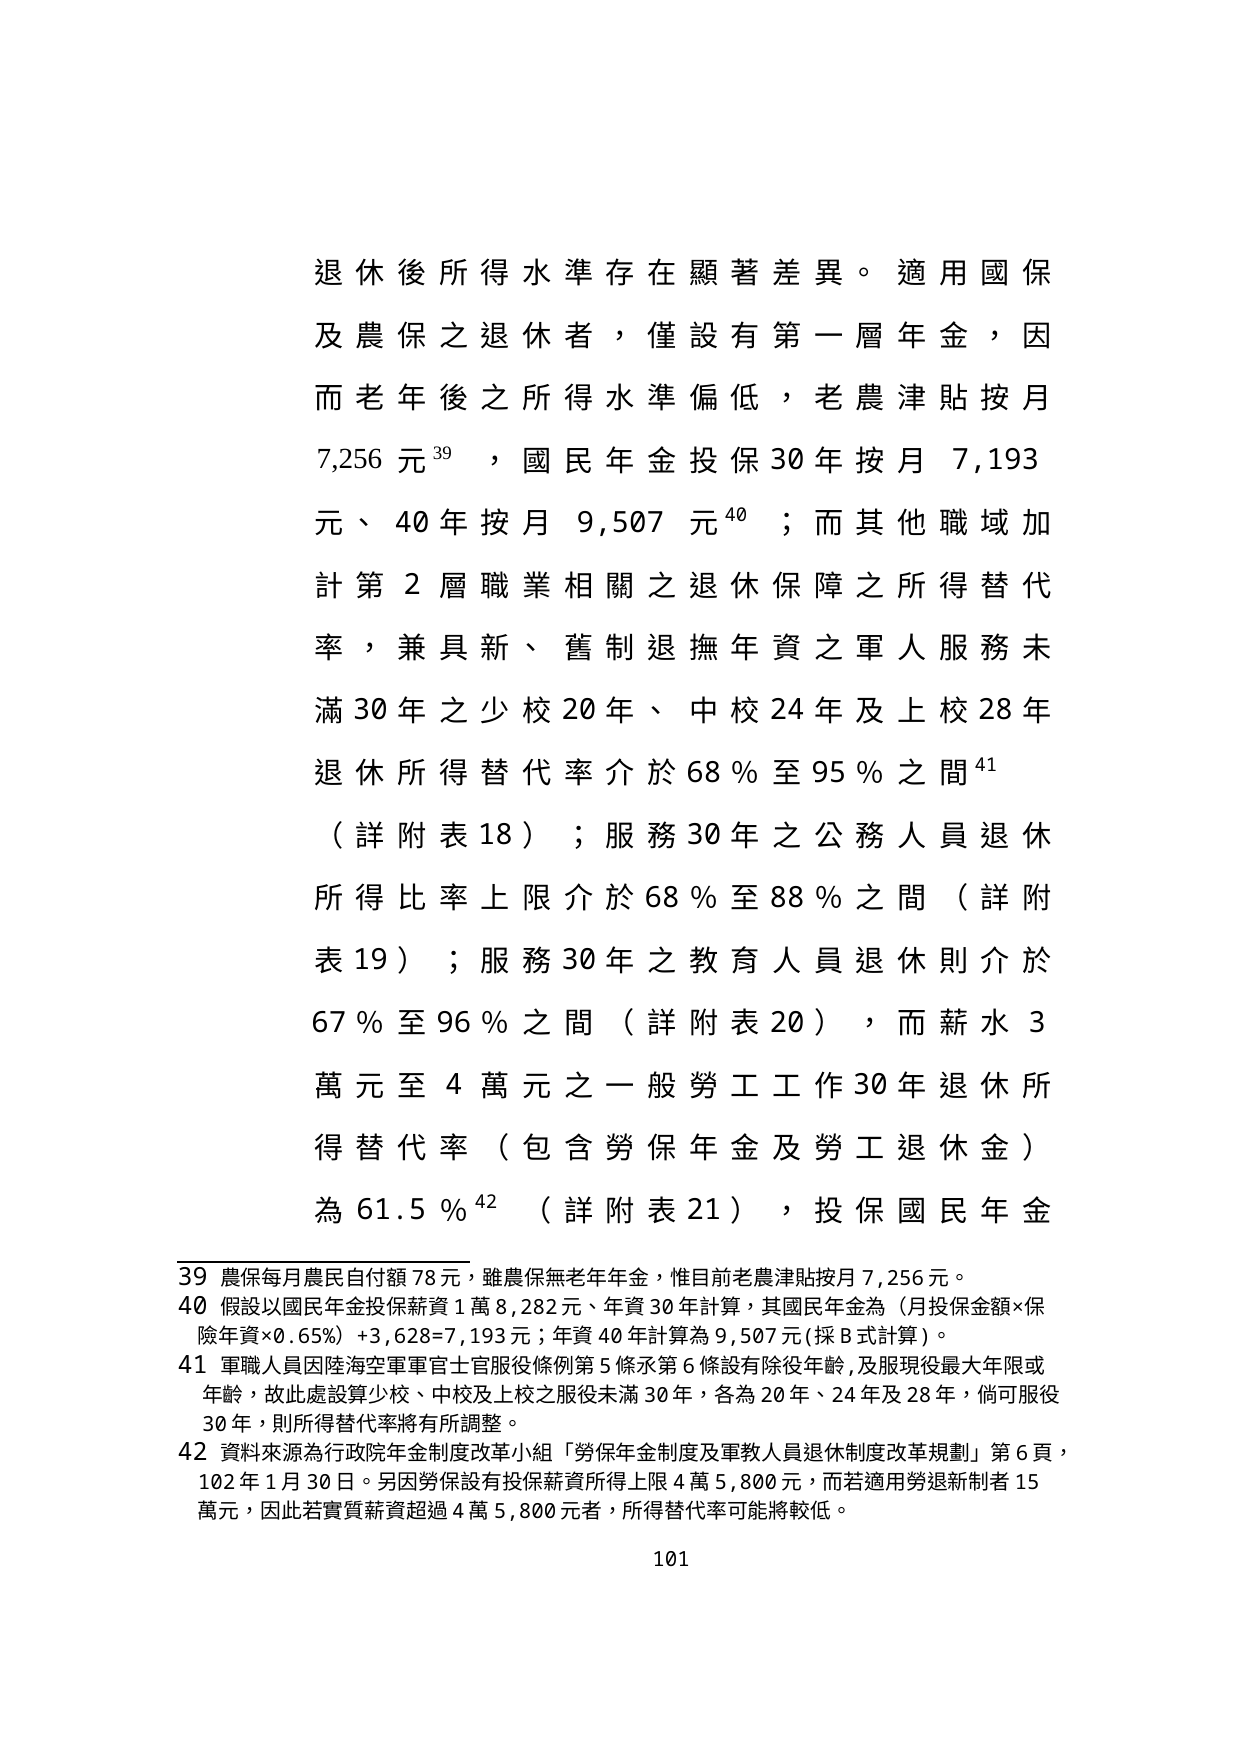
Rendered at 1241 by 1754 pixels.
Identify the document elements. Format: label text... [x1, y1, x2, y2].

text 退休後所得水準存在顯著差異。適用國保及農保之退休者，僅設有第一層年金，因而老年後之所得水準偏低，老農津貼按月7,256元，國民年金投保30年按月7,193元、40年按月9,507元；而其他職域加計第2層職業相關之退休保障之所得替代率，兼具新、舊制退撫年資之軍人服務未滿30年之少校20年、中校24年及上校28年退休所得替代率介於68％至95％之間（詳附表18）；服務30年之公務人員退休所得比率上限介於68％至88％之間（詳附表19）；服務30年之教育人員退休則介於67％至96％之間（詳附表20），而薪水3萬元至4萬元之一般勞工工作30年退休所得替代率（包含勞保年金及勞工退休金）為61.5％（詳附表21），投保國民年金 [271, 229, 1058, 1229]
text 農保每月農民自付額78元，雖農保無老年年金，惟目前老農津貼按月7,256元。 [177, 1262, 1063, 1291]
text 假設以國民年金投保薪資1萬8,282元、年資30年計算，其國民年金為（月投保金額×保險年資×0.65%）+3,628=7,193元；年資40年計算為9,507元(採B式計算)。 [177, 1291, 1063, 1350]
text 軍職人員因陸海空軍軍官士官服役條例第5條氶第6條設有除役年齡,及服現役最大年限或年齡，故此處設算少校、中校及上校之服役未滿30年，各為20年、24年及28年，倘可服役30年，則所得替代率將有所調整。 [177, 1350, 1063, 1437]
text 資料來源為行政院年金制度改革小組「勞保年金制度及軍教人員退休制度改革規劃」第6頁，102年1月30日。另因勞保設有投保薪資所得上限4萬5,800元，而若適用勞退新制者15萬元，因此若實質薪資超過4萬5,800元者，所得替代率可能將較低。 [177, 1437, 1063, 1525]
